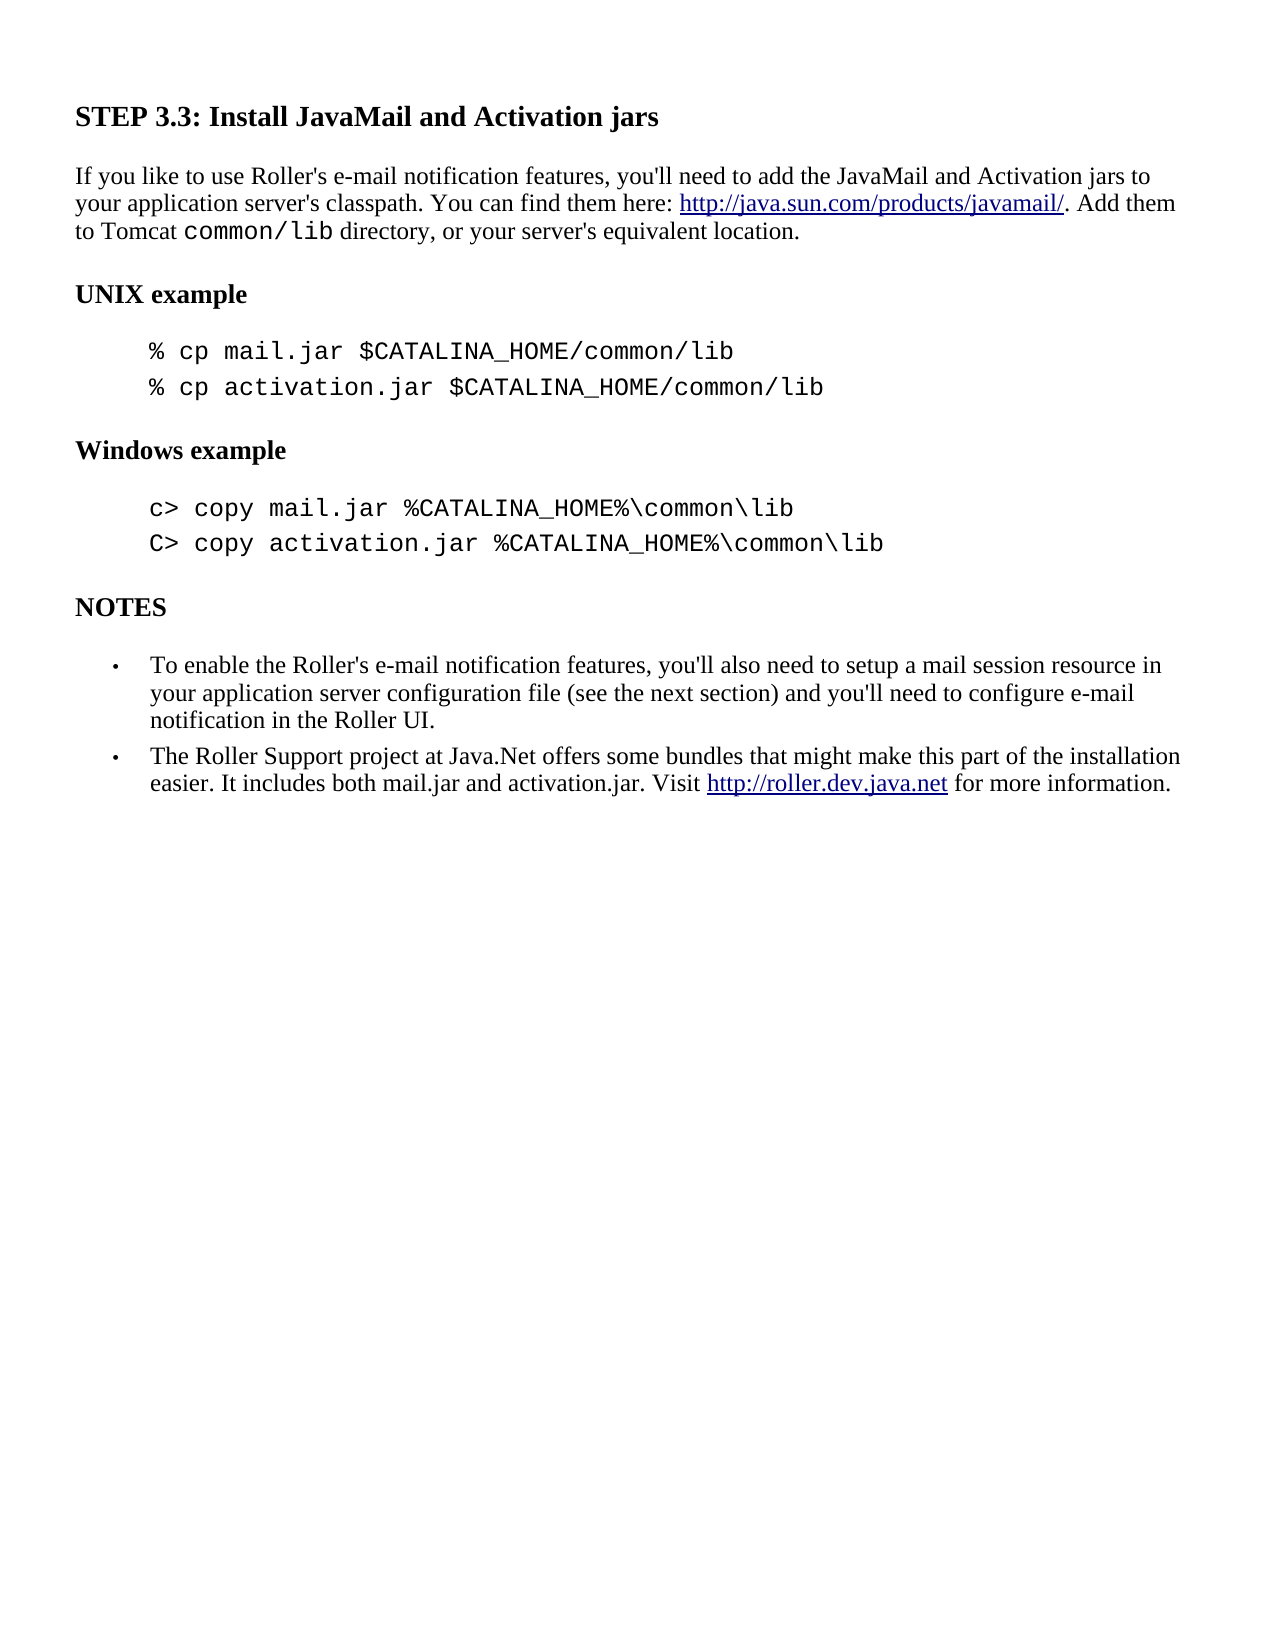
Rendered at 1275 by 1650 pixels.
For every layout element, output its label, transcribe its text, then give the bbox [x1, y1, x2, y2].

subtitle STEP 3.3: Install JavaMail and Activation jars [75, 100, 1200, 132]
subtitle UNIX example [75, 279, 1200, 309]
list The Roller Support project at Java.Net offers some bundles that might make this part of the installation easier. It includes both mail.jar and activation.jar. Visit http://roller.dev.java.net for more information. [112, 742, 1200, 797]
text c> copy mail.jar %CATALINA_HOME%\common\lib [75, 495, 1200, 523]
text % cp mail.jar $CATALINA_HOME/common/lib [75, 339, 1200, 367]
text % cp activation.jar $CATALINA_HOME/common/lib [75, 375, 1200, 403]
list To enable the Roller's e-mail notification features, you'll also need to setup a mail session resource in your application server configuration file (see the next section) and you'll need to configure e-mail notification in the Roller UI. [112, 651, 1200, 734]
subtitle NOTES [75, 592, 1200, 622]
text C> copy activation.jar %CATALINA_HOME%\common\lib [75, 531, 1200, 559]
subtitle Windows example [75, 436, 1200, 466]
text If you like to use Roller's e-mail notification features, you'll need to add the JavaMail and Activation jars to your application server's classpath. You can find them here: http://java.sun.com/products/javamail/. Add them to Tomcat common/lib directory, or your server's equivalent location. [75, 162, 1200, 247]
